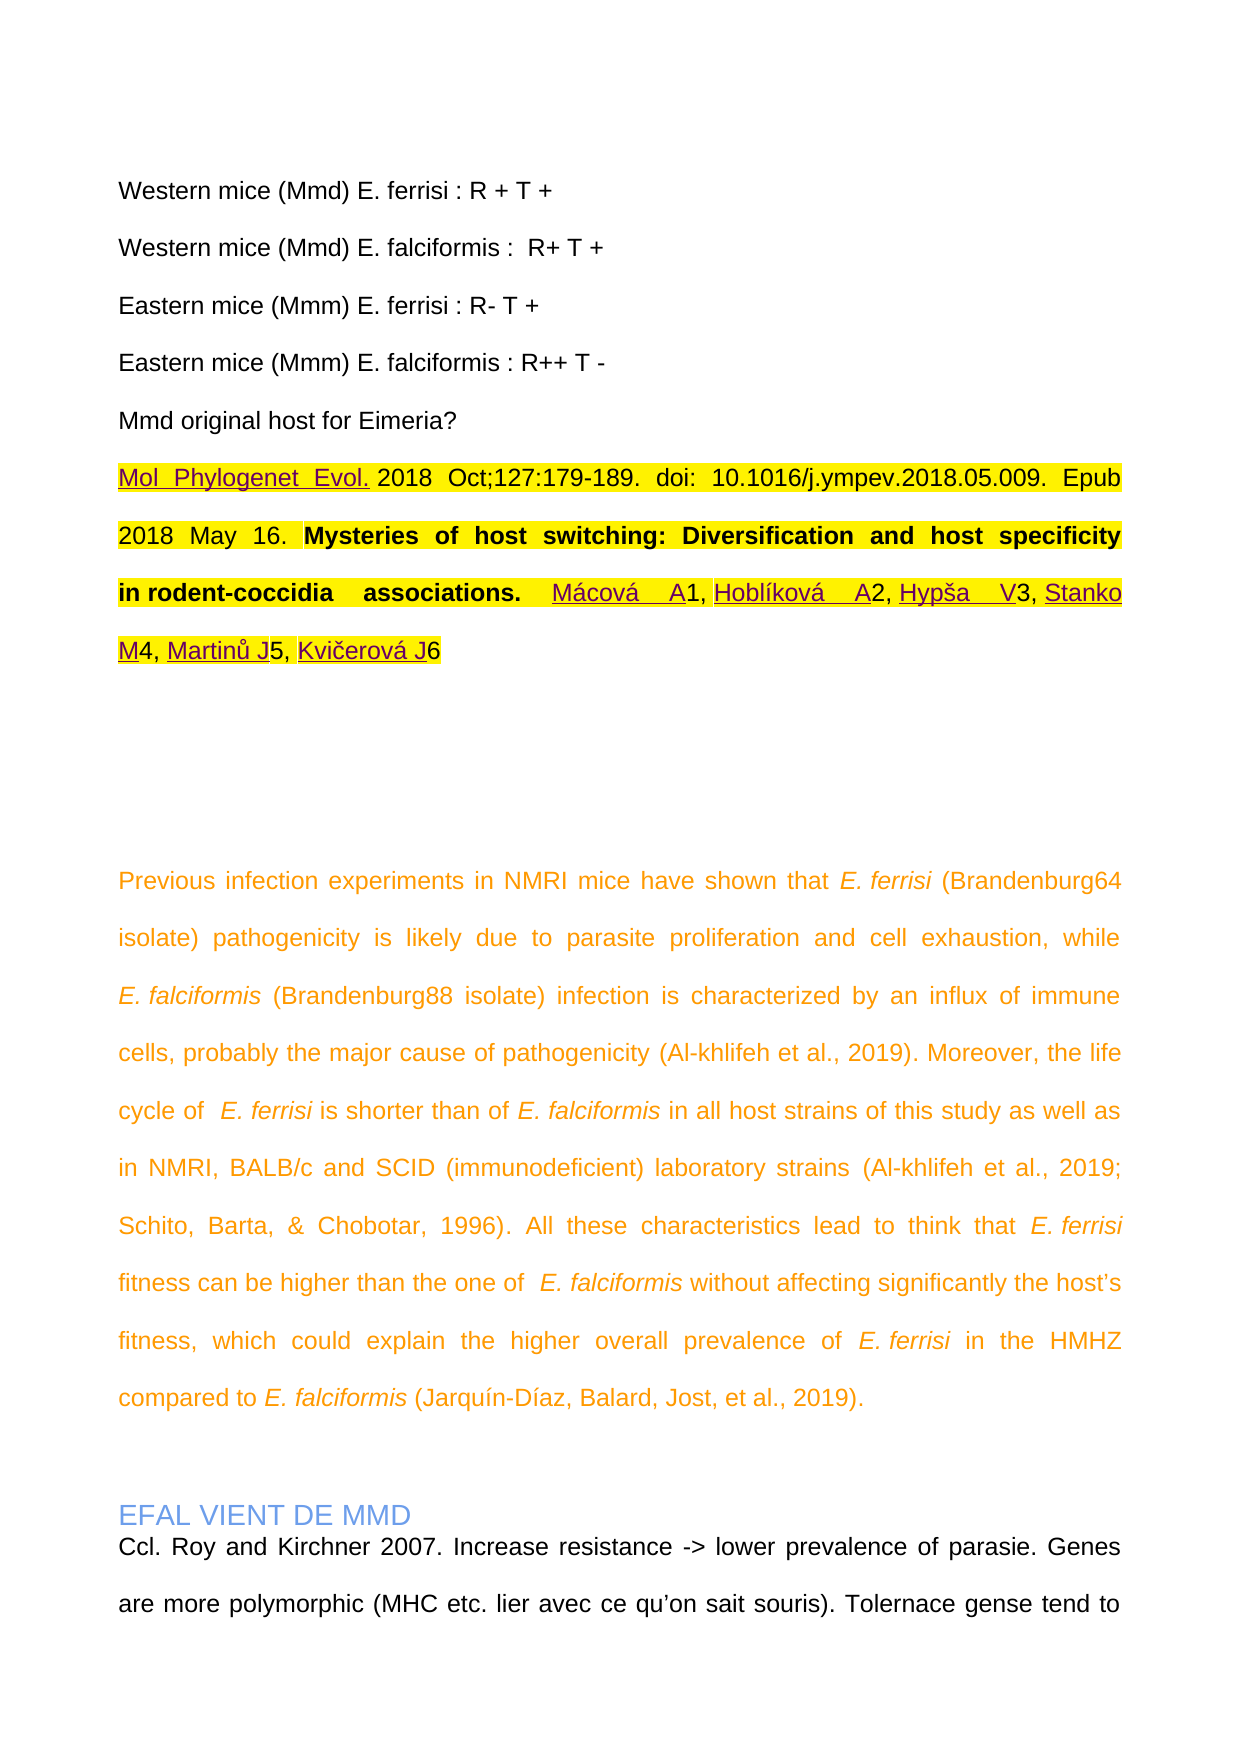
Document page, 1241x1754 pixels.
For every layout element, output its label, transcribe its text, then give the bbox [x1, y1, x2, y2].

text Mmd original host for Eimeria? [118, 406, 1122, 434]
text Mol Phylogenet Evol. 2018 Oct;127:179-189. doi: 10.1016/j.ympev.2018.05.009. Epub 2018 May 16. Mysteries of host switching: Diversification and host specificity in rodent-coccidia associations. Mácová A1, Hoblíková A2, Hypša V3, Stanko M4, Martinů J5, Kvičerová J6 [118, 463, 1122, 664]
text Previous infection experiments in NMRI mice have shown that E. ferrisi (Brandenburg64 isolate) pathogenicity is likely due to parasite proliferation and cell exhaustion, while E. falciformis (Brandenburg88 isolate) infection is characterized by an influx of immune cells, probably the major cause of pathogenicity (Al-khlifeh et al., 2019). Moreover, the life cycle of E. ferrisi is shorter than of E. falciformis in all host strains of this study as well as in NMRI, BALB/c and SCID (immunodeficient) laboratory strains (Al-khlifeh et al., 2019; Schito, Barta, & Chobotar, 1996). All these characteristics lead to think that E. ferrisi fitness can be higher than the one of E. falciformis without affecting significantly the host’s fitness, which could explain the higher overall prevalence of E. ferrisi in the HMHZ compared to E. falciformis (Jarquín-Díaz, Balard, Jost, et al., 2019). [118, 866, 1122, 1412]
text Ccl. Roy and Kirchner 2007. Increase resistance -> lower prevalence of parasie. Genes are more polymorphic (MHC etc. lier avec ce qu’on sait souris). Tolernace gense tend to [118, 1532, 1122, 1618]
text Western mice (Mmd) E. falciformis : R+ T + [118, 233, 1122, 262]
text Eastern mice (Mmm) E. ferrisi : R- T + [118, 291, 1122, 319]
text Western mice (Mmd) E. ferrisi : R + T + [118, 176, 1122, 204]
subtitle EFAL VIENT DE MMD [118, 1498, 1122, 1532]
text Eastern mice (Mmm) E. falciformis : R++ T - [118, 348, 1122, 377]
